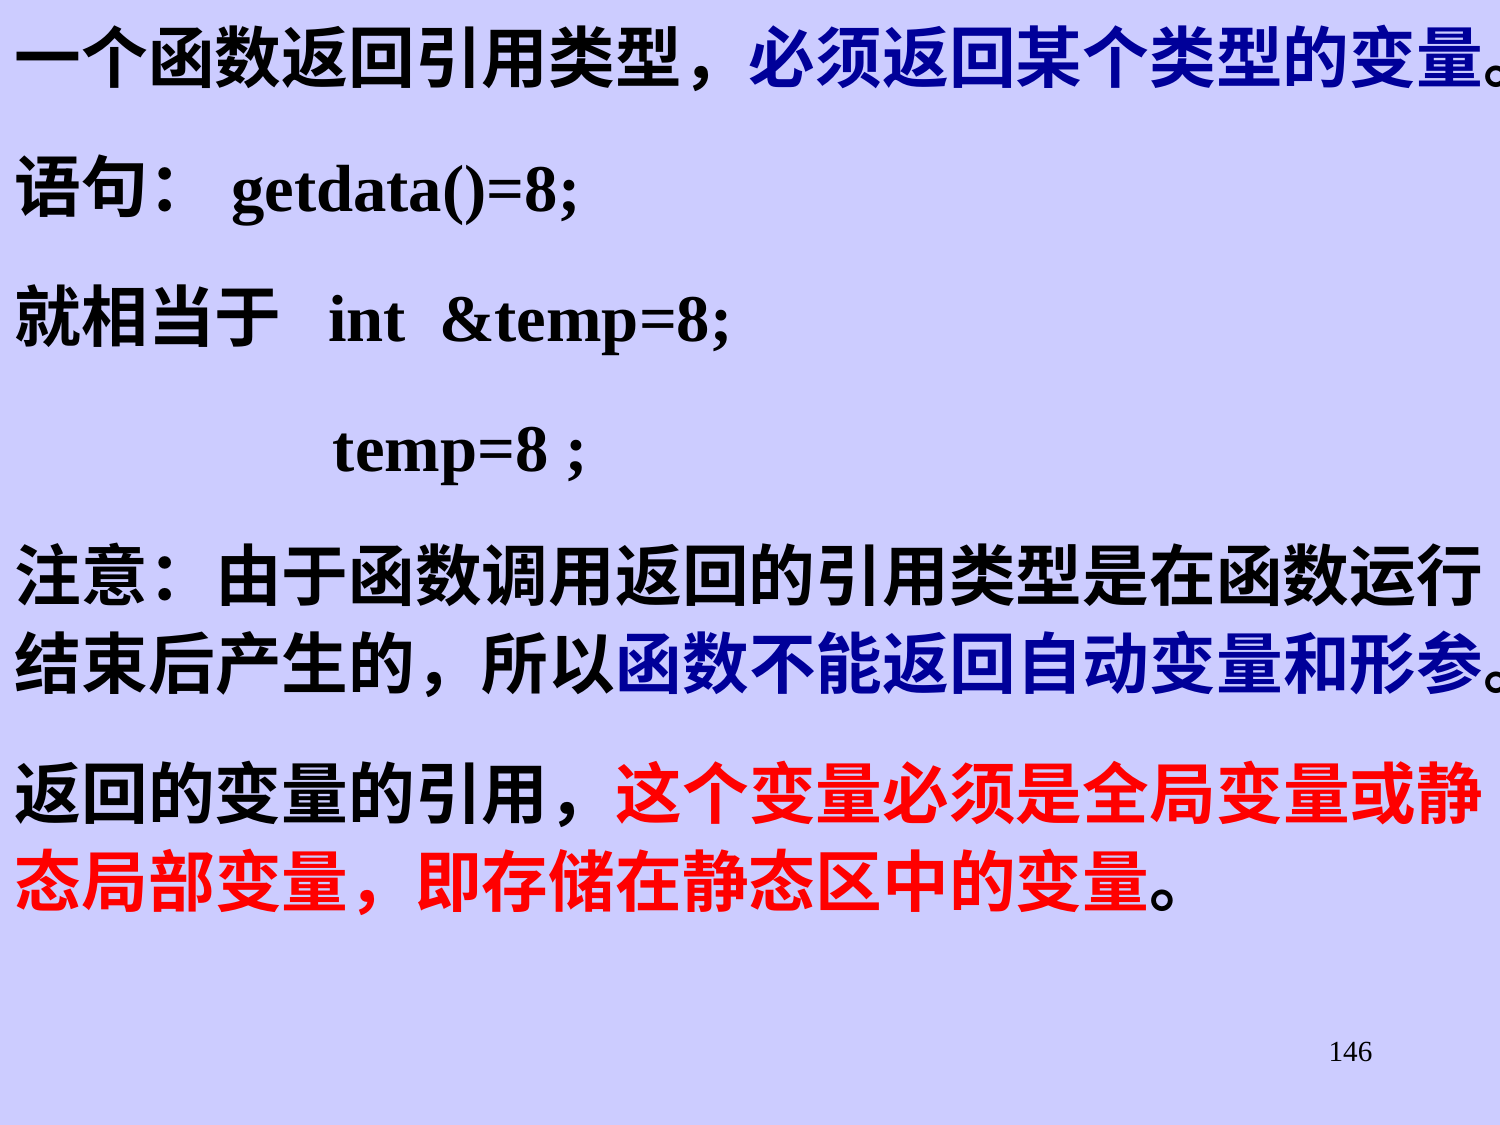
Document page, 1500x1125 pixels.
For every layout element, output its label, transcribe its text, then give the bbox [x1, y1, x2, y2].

text_box 一个函数返回引用类型，必须返回某个类型的变量。 语句：getdata()=8; 就相当于 int &temp=8; temp=8 ; 注意：由于函数调用返回的引用类型是在函数运行结束后产生的，所以函数不能返回自动变量和形参。 返回的变量的引用，这个变量必须是全局变量或静态局部变量，即存储在静态区中的变量。 [0, 0, 1500, 928]
text_box [1074, 1025, 1388, 1101]
